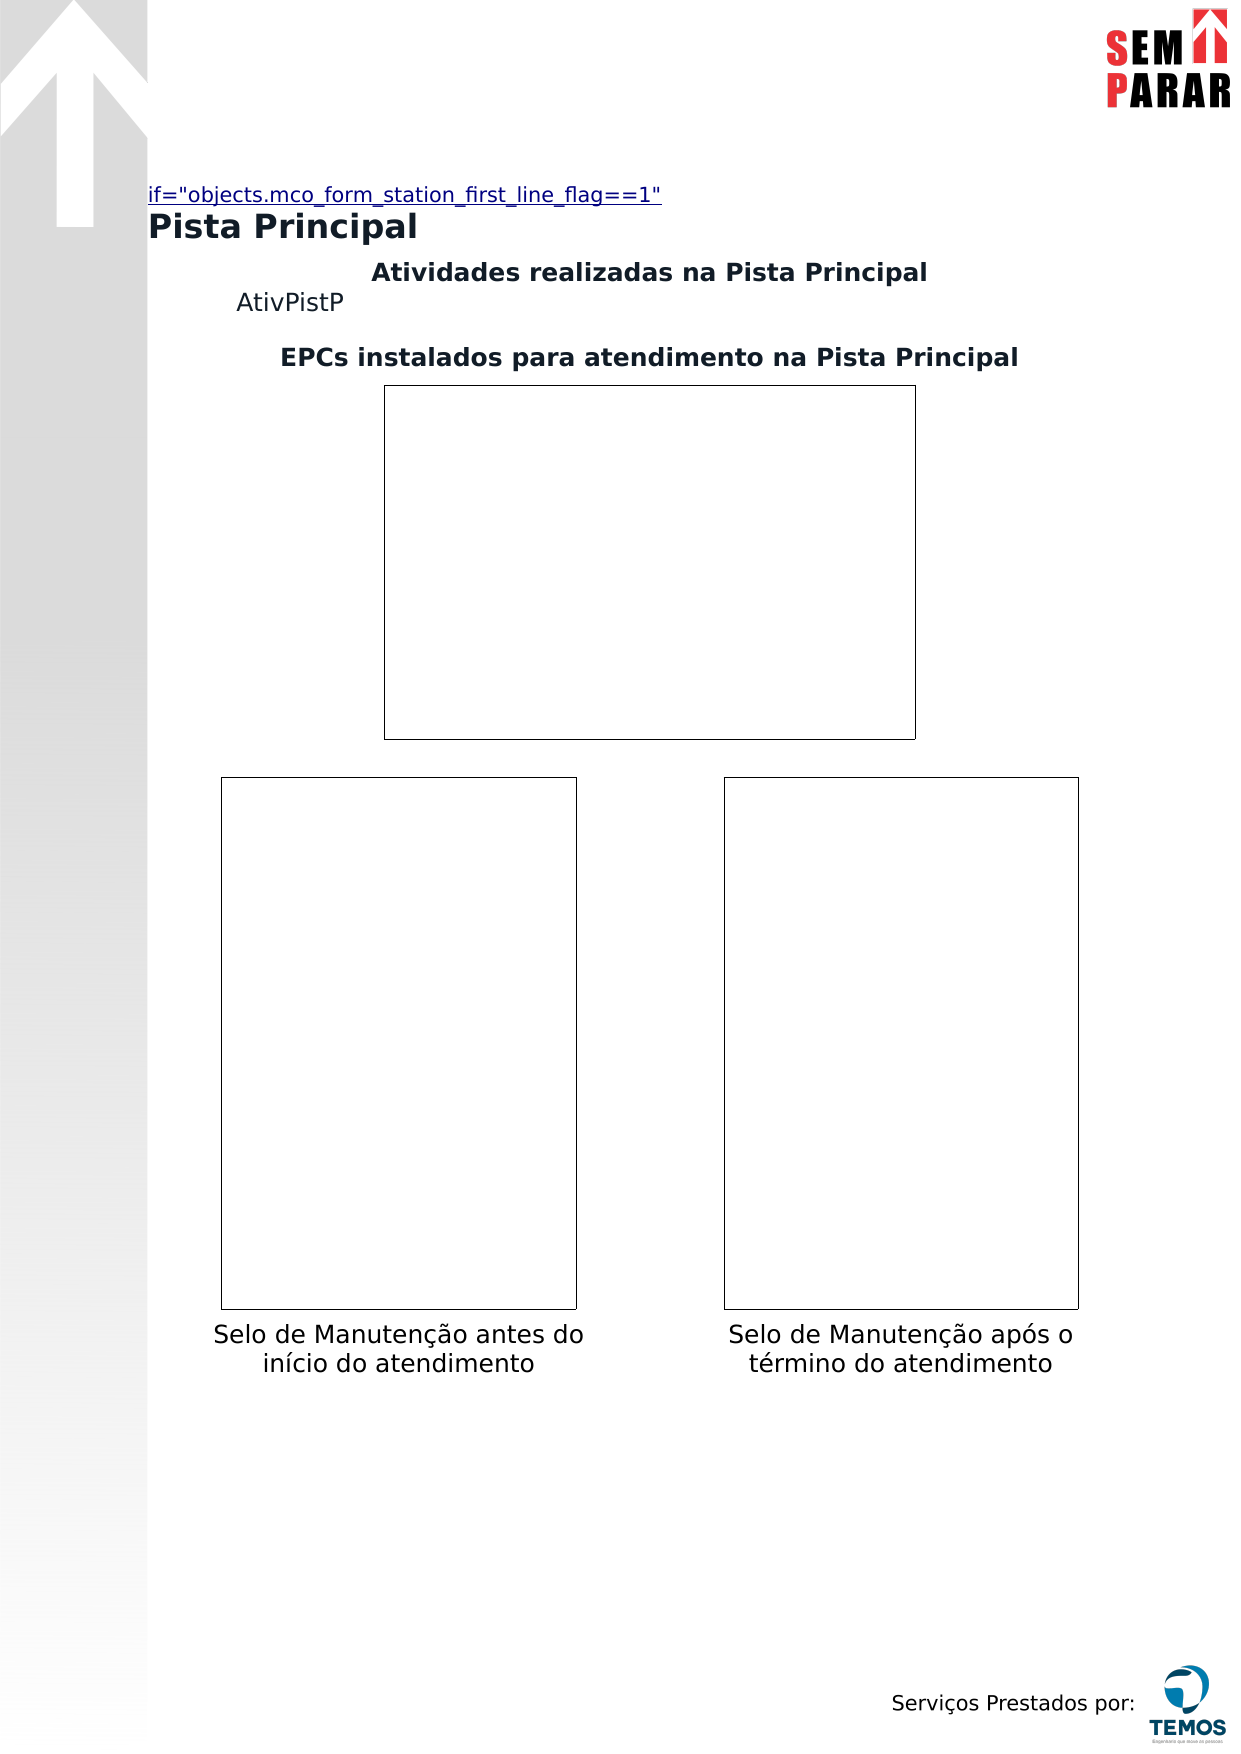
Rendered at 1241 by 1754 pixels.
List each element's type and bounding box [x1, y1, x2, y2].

picture [0, 0, 1241, 1754]
table_cell [725, 778, 1078, 1309]
table_cell [222, 778, 576, 1309]
table_cell [385, 386, 915, 739]
